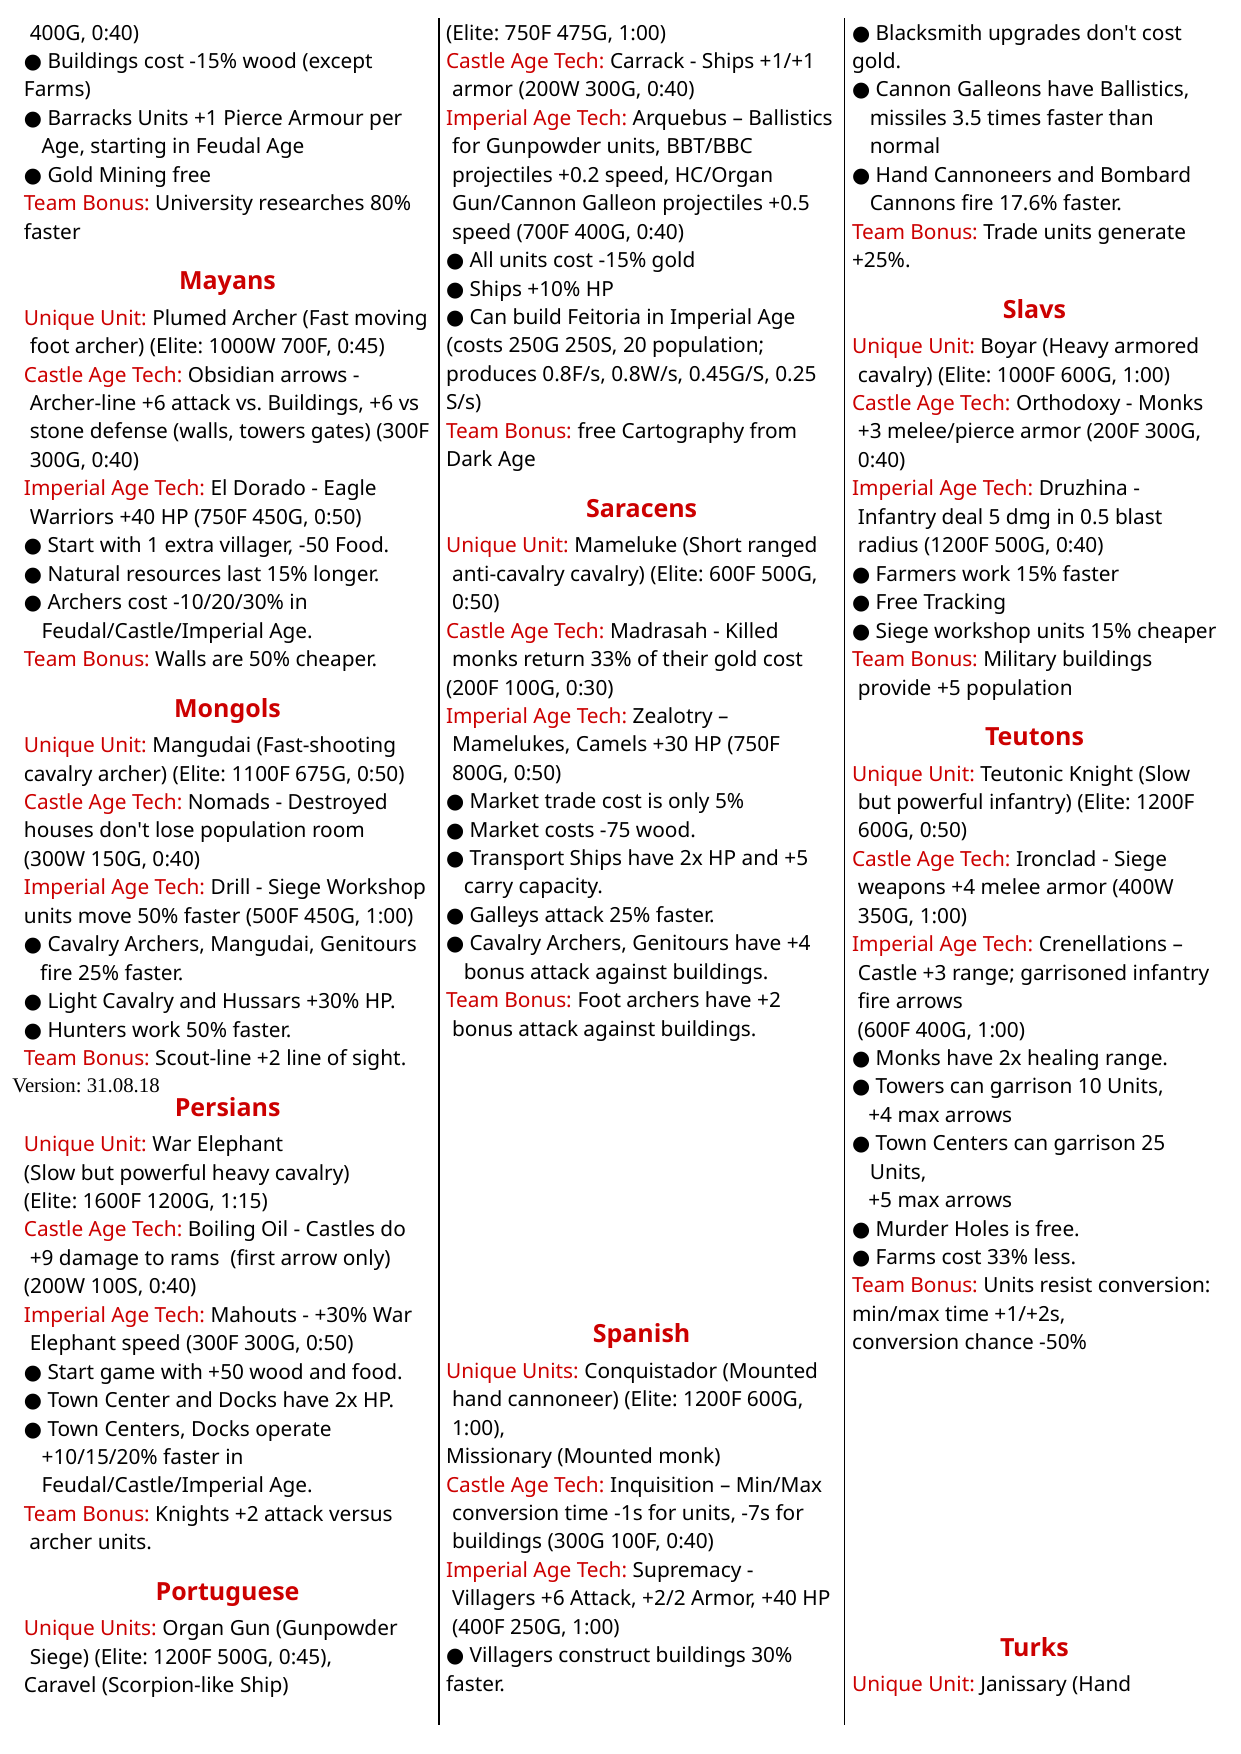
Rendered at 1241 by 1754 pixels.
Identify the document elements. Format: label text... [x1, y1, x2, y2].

text ● Towers can garrison 10 Units, [852, 1072, 1217, 1100]
text Unique Unit: War Elephant [24, 1129, 431, 1158]
text (Slow but powerful heavy cavalry) [24, 1158, 431, 1186]
text Portuguese [24, 1573, 431, 1608]
text Castle Age Tech: Boiling Oil - Castles do +9 damage to rams (first arrow only) [24, 1214, 431, 1271]
text ● Cannon Galleons have Ballistics, missiles 3.5 times faster than normal [852, 74, 1217, 160]
text Unique Unit: Boyar (Heavy armored cavalry) (Elite: 1000F 600G, 1:00) [852, 331, 1217, 388]
text ● Town Centers can garrison 25 Units, [852, 1128, 1217, 1185]
text ● Monks have 2x healing range. [852, 1043, 1217, 1072]
text (Elite: 750F 475G, 1:00) [446, 18, 837, 46]
text Castle Age Tech: Nomads - Destroyed houses don't lose population room (300W 150G, 0:40) [24, 787, 431, 872]
text ● Barracks Units +1 Pierce Armour per Age, starting in Feudal Age [24, 103, 431, 160]
text Team Bonus: University researches 80% faster [24, 188, 431, 245]
text ● Blacksmith upgrades don't cost gold. [852, 18, 1217, 74]
text Spanish [446, 1316, 837, 1350]
text ● Gold Mining free [24, 160, 431, 188]
text Castle Age Tech: Inquisition – Min/Max conversion time -1s for units, -7s for buildings (300G 100F, 0:40) [446, 1470, 837, 1555]
text ● Town Centers, Docks operate +10/15/20% faster in Feudal/Castle/Imperial Age. [24, 1414, 431, 1499]
text min/max time +1/+2s, [852, 1299, 1217, 1327]
text ● Natural resources last 15% longer. [24, 559, 431, 587]
text Castle Age Tech: Madrasah - Killed monks return 33% of their gold cost [446, 616, 837, 673]
text Imperial Age Tech: Druzhina - Infantry deal 5 dmg in 0.5 blast radius (1200F 500G, 0:40) [852, 473, 1217, 559]
text Castle Age Tech: Carrack - Ships +1/+1 armor (200W 300G, 0:40) [446, 46, 837, 103]
text ● Hand Cannoneers and Bombard Cannons fire 17.6% faster. [852, 160, 1217, 217]
text Unique Unit: Mameluke (Short ranged anti-cavalry cavalry) (Elite: 600F 500G, 0:50) [446, 530, 837, 616]
text Team Bonus: Trade units generate +25%. [852, 217, 1217, 274]
text Unique Unit: Teutonic Knight (Slow but powerful infantry) (Elite: 1200F 600G, 0:50) [852, 759, 1217, 844]
text ● Transport Ships have 2x HP and +5 carry capacity. [446, 843, 837, 900]
text ● Market trade cost is only 5% [446, 786, 837, 815]
text Slavs [852, 291, 1217, 325]
text Teutons [852, 719, 1217, 753]
text Imperial Age Tech: Drill - Siege Workshop units move 50% faster (500F 450G, 1:00) [24, 872, 431, 929]
text Team Bonus: Walls are 50% cheaper. [24, 644, 431, 673]
text Unique Unit: Janissary (Hand [852, 1669, 1217, 1698]
text +4 max arrows [852, 1100, 1217, 1128]
text ● Buildings cost -15% wood (except Farms) [24, 46, 431, 103]
text ● Start game with +50 wood and food. [24, 1357, 431, 1385]
text ● Galleys attack 25% faster. [446, 900, 837, 928]
text Imperial Age Tech: Mahouts - +30% War Elephant speed (300F 300G, 0:50) [24, 1300, 431, 1357]
text Turks [852, 1629, 1217, 1664]
text Team Bonus: Knights +2 attack versus [24, 1499, 431, 1527]
text (200F 100G, 0:30) [446, 673, 837, 701]
text ● Farmers work 15% faster [852, 559, 1217, 587]
text conversion chance -50% [852, 1327, 1217, 1356]
text ● Cavalry Archers, Genitours have +4 bonus attack against buildings. [446, 928, 837, 985]
text ● Market costs -75 wood. [446, 815, 837, 843]
text Castle Age Tech: Ironclad - Siege weapons +4 melee armor (400W 350G, 1:00) [852, 844, 1217, 929]
text ● Murder Holes is free. [852, 1214, 1217, 1242]
text ● Start with 1 extra villager, -50 Food. [24, 530, 431, 559]
text ● Light Cavalry and Hussars +30% HP. [24, 986, 431, 1015]
text ● Town Center and Docks have 2x HP. [24, 1385, 431, 1414]
text Unique Unit: Mangudai (Fast-shooting cavalry archer) (Elite: 1100F 675G, 0:50) [24, 730, 431, 787]
text Imperial Age Tech: Supremacy - Villagers +6 Attack, +2/2 Armor, +40 HP (400F 250G, 1:00) [446, 1555, 837, 1640]
text archer units. [24, 1527, 431, 1556]
text Team Bonus: Military buildings provide +5 population [852, 644, 1217, 701]
text Imperial Age Tech: Zealotry – Mamelukes, Camels +30 HP (750F 800G, 0:50) [446, 701, 837, 786]
text ● Can build Feitoria in Imperial Age (costs 250G 250S, 20 population; produces 0.8F/s, 0.8W/s, 0.45G/S, 0.25 S/s) [446, 302, 837, 416]
text fire 25% faster. [24, 958, 431, 986]
text ● Villagers construct buildings 30% faster. [446, 1640, 837, 1697]
text ● Cavalry Archers, Mangudai, Genitours [24, 929, 431, 958]
text ● Hunters work 50% faster. [24, 1015, 431, 1043]
text Caravel (Scorpion-like Ship) [24, 1670, 431, 1699]
text ● Archers cost -10/20/30% in Feudal/Castle/Imperial Age. [24, 587, 431, 644]
text Imperial Age Tech: Arquebus – Ballistics for Gunpowder units, BBT/BBC projectiles +0.2 speed, HC/Organ Gun/Cannon Galleon projectiles +0.5 speed (700F 400G, 0:40) [446, 103, 837, 245]
text Unique Units: Organ Gun (Gunpowder Siege) (Elite: 1200F 500G, 0:45), [24, 1613, 431, 1670]
text Persians [24, 1089, 431, 1123]
text Team Bonus: Scout-line +2 line of sight. [24, 1043, 431, 1072]
text Unique Unit: Plumed Archer (Fast moving foot archer) (Elite: 1000W 700F, 0:45) [24, 303, 431, 360]
text ● Farms cost 33% less. [852, 1242, 1217, 1271]
text Imperial Age Tech: Crenellations – Castle +3 range; garrisoned infantry fire arrows [852, 929, 1217, 1015]
text Saracens [446, 490, 837, 524]
text 400G, 0:40) [24, 18, 431, 46]
text Castle Age Tech: Orthodoxy - Monks +3 melee/pierce armor (200F 300G, 0:40) [852, 388, 1217, 473]
text (600F 400G, 1:00) [852, 1015, 1217, 1043]
text Mayans [24, 263, 431, 297]
text Imperial Age Tech: El Dorado - Eagle Warriors +40 HP (750F 450G, 0:50) [24, 473, 431, 530]
text ● Siege workshop units 15% cheaper [852, 616, 1217, 644]
text Missionary (Mounted monk) [446, 1441, 837, 1470]
text Team Bonus: Foot archers have +2 bonus attack against buildings. [446, 985, 837, 1042]
text ● Ships +10% HP [446, 274, 837, 302]
text (200W 100S, 0:40) [24, 1271, 431, 1300]
text ● All units cost -15% gold [446, 245, 837, 274]
text (Elite: 1600F 1200G, 1:15) [24, 1186, 431, 1214]
text Team Bonus: Units resist conversion: [852, 1271, 1217, 1299]
text Team Bonus: free Cartography from Dark Age [446, 416, 837, 473]
text Unique Units: Conquistador (Mounted hand cannoneer) (Elite: 1200F 600G, 1:00), [446, 1356, 837, 1441]
text Mongols [24, 690, 431, 724]
text ● Free Tracking [852, 587, 1217, 616]
text +5 max arrows [852, 1185, 1217, 1214]
text Castle Age Tech: Obsidian arrows - Archer-line +6 attack vs. Buildings, +6 vs stone defense (walls, towers gates) (300F 300G, 0:40) [24, 360, 431, 473]
